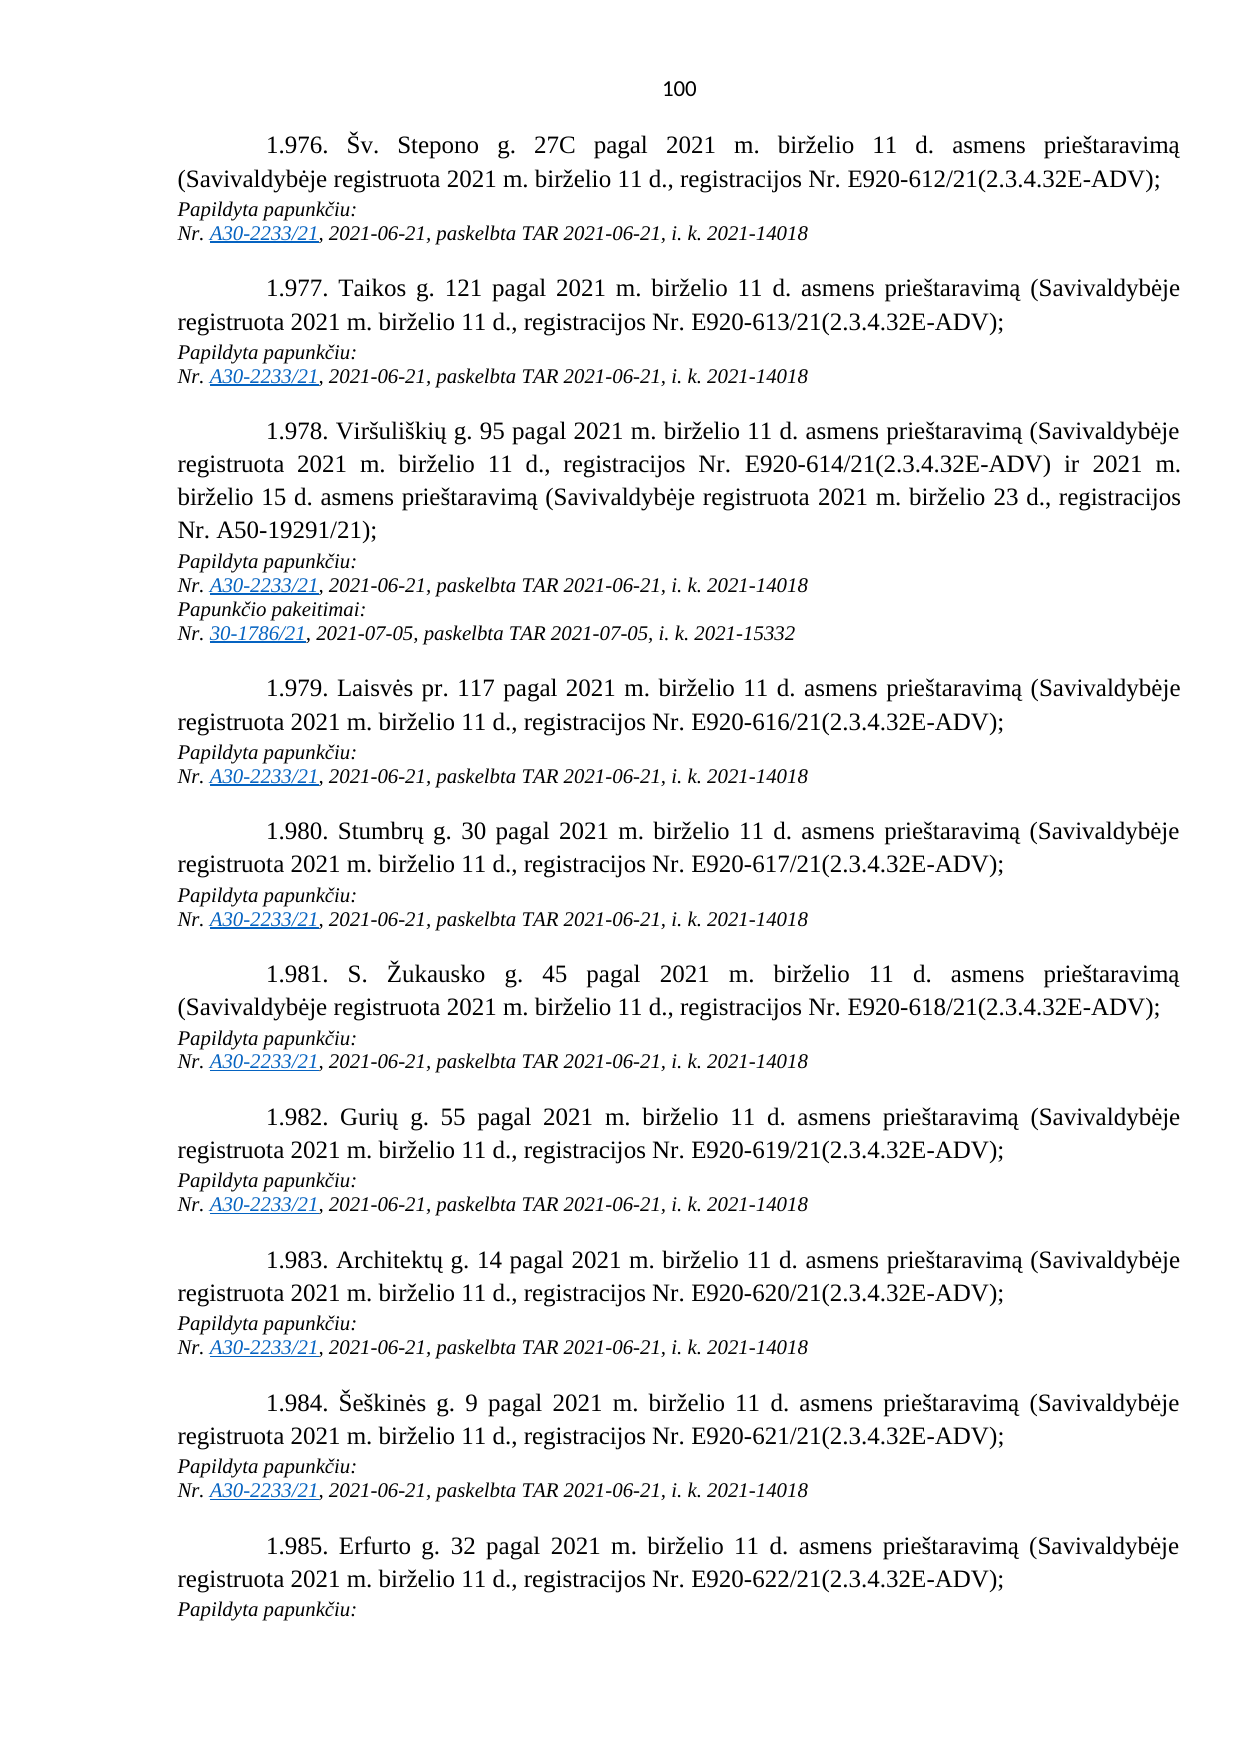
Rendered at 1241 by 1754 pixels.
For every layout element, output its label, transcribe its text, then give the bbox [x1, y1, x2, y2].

text Nr. A30-2233/21, 2021-06-21, paskelbta TAR 2021-06-21, i. k. 2021-14018 [177, 1335, 1181, 1359]
text Papildyta papunkčiu: [177, 739, 1181, 764]
text Papildyta papunkčiu: [177, 197, 1181, 221]
text Papildyta papunkčiu: [177, 1025, 1181, 1049]
text Nr. 30-1786/21, 2021-07-05, paskelbta TAR 2021-07-05, i. k. 2021-15332 [177, 621, 1181, 645]
text Nr. A30-2233/21, 2021-06-21, paskelbta TAR 2021-06-21, i. k. 2021-14018 [177, 364, 1181, 388]
text 1.978. Viršuliškių g. 95 pagal 2021 m. birželio 11 d. asmens prieštaravimą (Savivaldybėje registruota 2021 m. birželio 11 d., registracijos Nr. E920-614/21(2.3.4.32E-ADV) ir 2021 m. birželio 15 d. asmens prieštaravimą (Savivaldybėje registruota 2021 m. birželio 23 d., registracijos Nr. A50-19291/21); [177, 416, 1181, 544]
text Papildyta papunkčiu: [177, 1168, 1181, 1192]
text 1.976. Šv. Stepono g. 27С pagal 2021 m. birželio 11 d. asmens prieštaravimą (Savivaldybėje registruota 2021 m. birželio 11 d., registracijos Nr. E920-612/21(2.3.4.32E-ADV); [177, 131, 1181, 192]
text 1.983. Architektų g. 14 pagal 2021 m. birželio 11 d. asmens prieštaravimą (Savivaldybėje registruota 2021 m. birželio 11 d., registracijos Nr. E920-620/21(2.3.4.32E-ADV); [177, 1245, 1181, 1307]
text Papildyta papunkčiu: [177, 339, 1181, 364]
text Nr. A30-2233/21, 2021-06-21, paskelbta TAR 2021-06-21, i. k. 2021-14018 [177, 221, 1181, 245]
text Papildyta papunkčiu: [177, 882, 1181, 907]
text 1.979. Laisvės pr. 117 pagal 2021 m. birželio 11 d. asmens prieštaravimą (Savivaldybėje registruota 2021 m. birželio 11 d., registracijos Nr. E920-616/21(2.3.4.32E-ADV); [177, 673, 1181, 735]
text Papildyta papunkčiu: [177, 1454, 1181, 1478]
text Nr. A30-2233/21, 2021-06-21, paskelbta TAR 2021-06-21, i. k. 2021-14018 [177, 1049, 1181, 1073]
text 1.985. Erfurto g. 32 pagal 2021 m. birželio 11 d. asmens prieštaravimą (Savivaldybėje registruota 2021 m. birželio 11 d., registracijos Nr. E920-622/21(2.3.4.32E-ADV); [177, 1531, 1181, 1593]
text Nr. A30-2233/21, 2021-06-21, paskelbta TAR 2021-06-21, i. k. 2021-14018 [177, 1478, 1181, 1502]
text 1.980. Stumbrų g. 30 pagal 2021 m. birželio 11 d. asmens prieštaravimą (Savivaldybėje registruota 2021 m. birželio 11 d., registracijos Nr. E920-617/21(2.3.4.32E-ADV); [177, 816, 1181, 878]
text Papunkčio pakeitimai: [177, 597, 1181, 621]
text 1.982. Gurių g. 55 pagal 2021 m. birželio 11 d. asmens prieštaravimą (Savivaldybėje registruota 2021 m. birželio 11 d., registracijos Nr. E920-619/21(2.3.4.32E-ADV); [177, 1102, 1181, 1164]
text Nr. A30-2233/21, 2021-06-21, paskelbta TAR 2021-06-21, i. k. 2021-14018 [177, 764, 1181, 788]
text 1.981. S. Žukausko g. 45 pagal 2021 m. birželio 11 d. asmens prieštaravimą (Savivaldybėje registruota 2021 m. birželio 11 d., registracijos Nr. E920-618/21(2.3.4.32E-ADV); [177, 959, 1181, 1021]
text Nr. A30-2233/21, 2021-06-21, paskelbta TAR 2021-06-21, i. k. 2021-14018 [177, 1192, 1181, 1216]
text Nr. A30-2233/21, 2021-06-21, paskelbta TAR 2021-06-21, i. k. 2021-14018 [177, 573, 1181, 597]
text 1.977. Taikos g. 121 pagal 2021 m. birželio 11 d. asmens prieštaravimą (Savivaldybėje registruota 2021 m. birželio 11 d., registracijos Nr. E920-613/21(2.3.4.32E-ADV); [177, 273, 1181, 335]
text 1.984. Šeškinės g. 9 pagal 2021 m. birželio 11 d. asmens prieštaravimą (Savivaldybėje registruota 2021 m. birželio 11 d., registracijos Nr. E920-621/21(2.3.4.32E-ADV); [177, 1388, 1181, 1450]
text Papildyta papunkčiu: [177, 1597, 1181, 1621]
text Nr. A30-2233/21, 2021-06-21, paskelbta TAR 2021-06-21, i. k. 2021-14018 [177, 907, 1181, 931]
text Papildyta papunkčiu: [177, 1311, 1181, 1335]
text Papildyta papunkčiu: [177, 548, 1181, 573]
